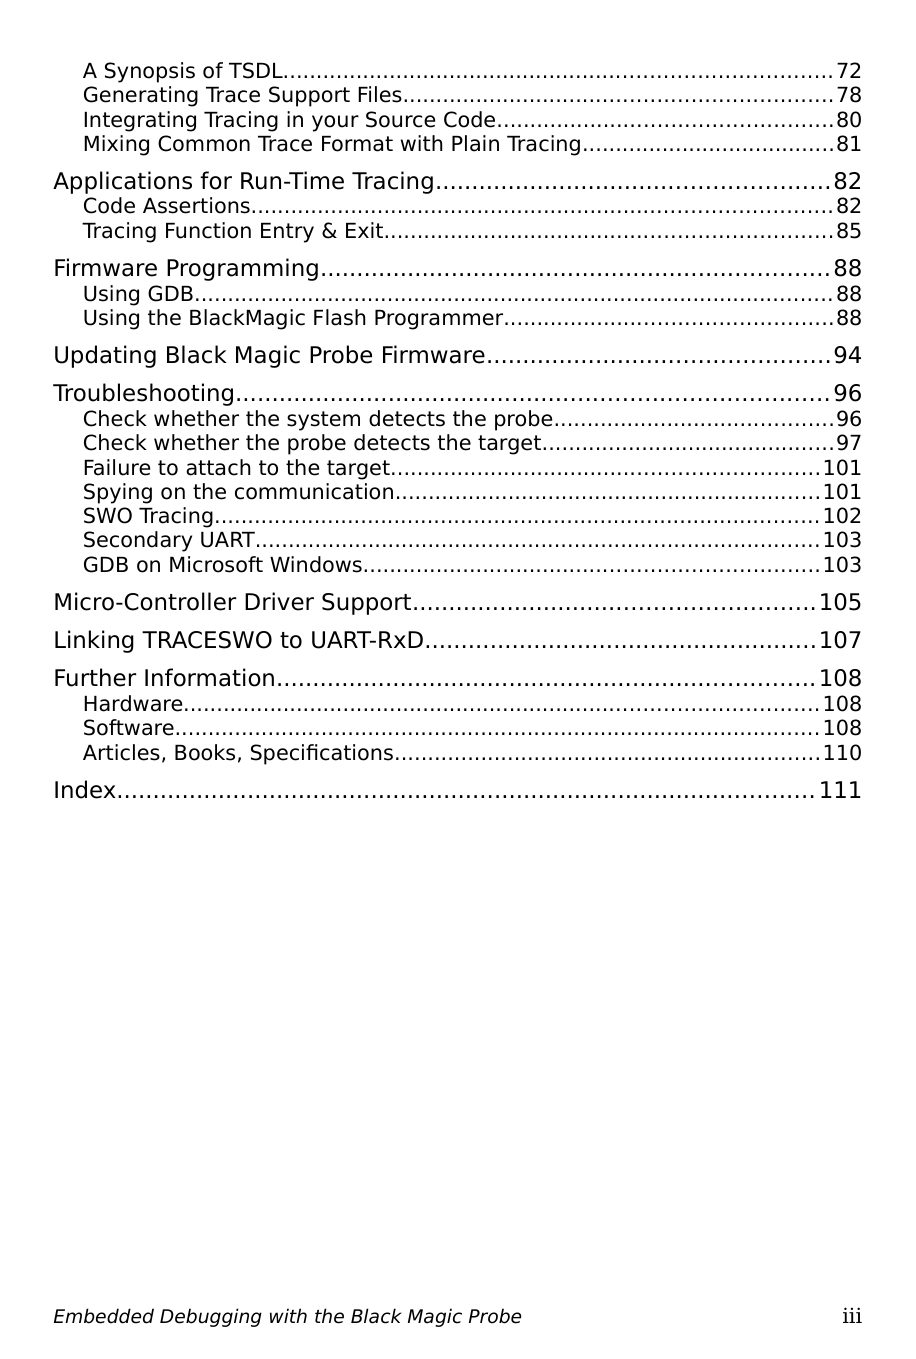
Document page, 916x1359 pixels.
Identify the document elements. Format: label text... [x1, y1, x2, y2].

text Index 111 [53, 777, 862, 803]
text Updating Black Magic Probe Firmware 94 [53, 342, 862, 368]
text GDB on Microsoft Windows 103 [83, 553, 862, 577]
text Using the BlackMagic Flash Programmer 88 [83, 306, 862, 330]
text Firmware Programming 88 [53, 255, 862, 282]
text Integrating Tracing in your Source Code 80 [83, 108, 862, 132]
text SWO Tracing 102 [83, 504, 862, 528]
text Spying on the communication 101 [83, 480, 862, 504]
text Secondary UART 103 [83, 528, 862, 553]
text Mixing Common Trace Format with Plain Tracing 81 [83, 132, 862, 156]
text Further Information 108 [53, 666, 862, 692]
text Failure to attach to the target 101 [83, 456, 862, 480]
text Check whether the system detects the probe 96 [83, 407, 862, 431]
text Hardware 108 [83, 692, 862, 716]
text Applications for Run-Time Tracing 82 [53, 168, 862, 194]
text Troubleshooting 96 [53, 380, 862, 407]
text Tracing Function Entry & Exit 85 [83, 219, 862, 243]
text Code Assertions 82 [83, 194, 862, 219]
text Linking TRACESWO to UART-RxD 107 [53, 627, 862, 654]
text Articles, Books, Specifications 110 [83, 741, 862, 765]
text Software 108 [83, 716, 862, 741]
text Using GDB 88 [83, 282, 862, 306]
text Check whether the probe detects the target 97 [83, 431, 862, 456]
text Generating Trace Support Files 78 [83, 83, 862, 108]
text A Synopsis of TSDL 72 [83, 59, 862, 83]
text Micro-Controller Driver Support 105 [53, 589, 862, 615]
